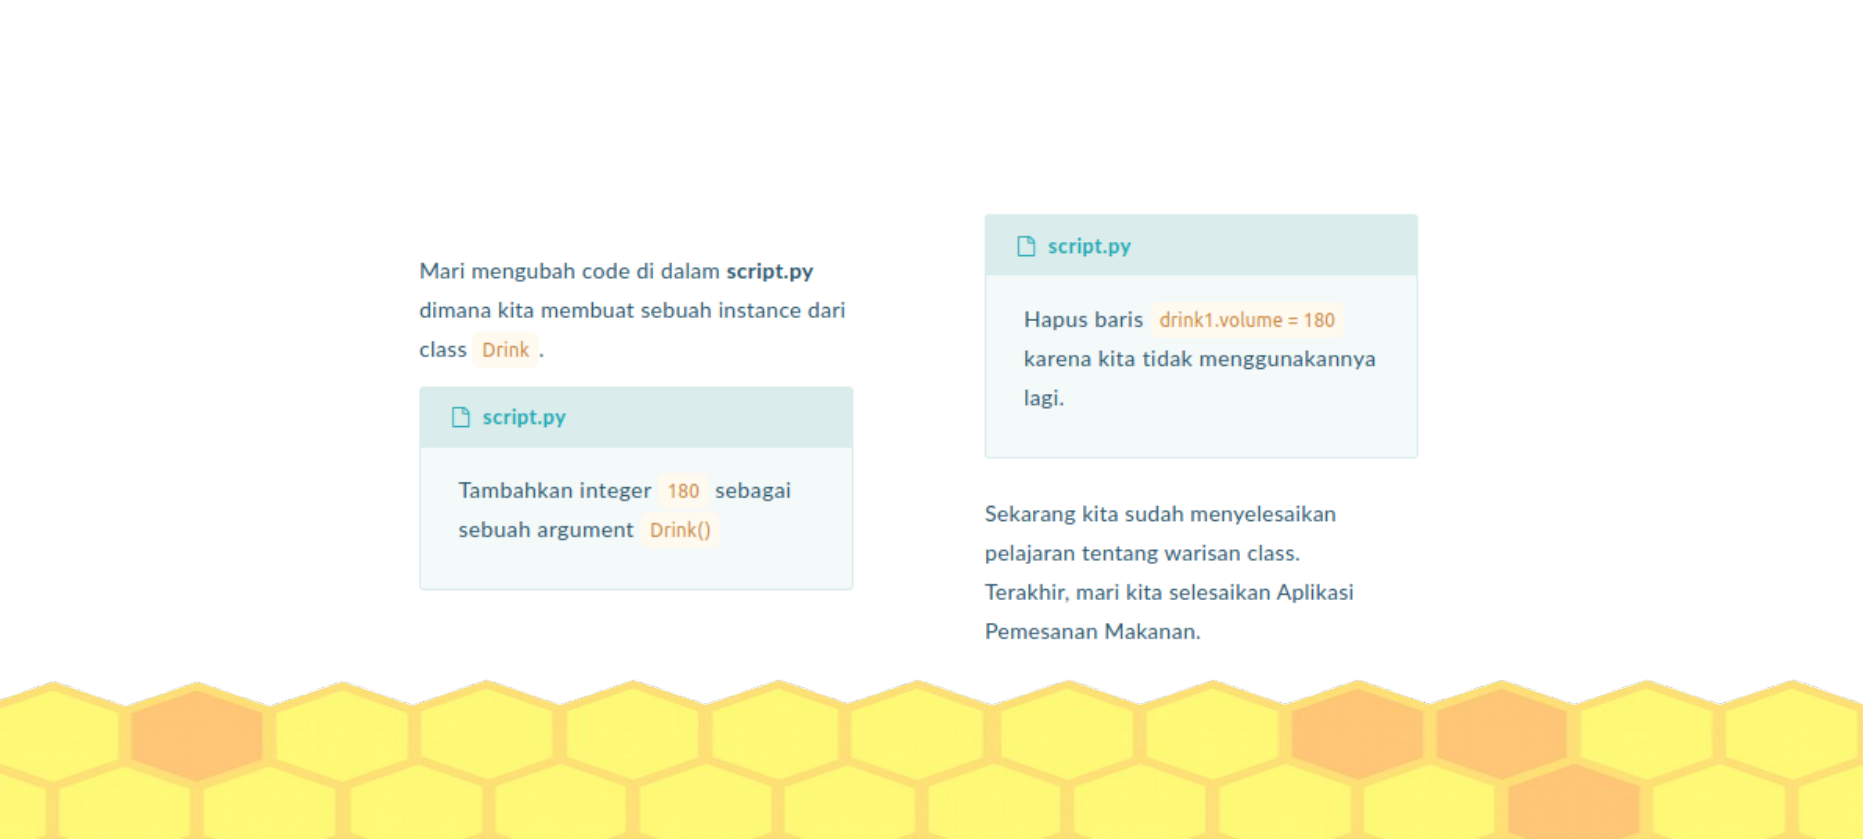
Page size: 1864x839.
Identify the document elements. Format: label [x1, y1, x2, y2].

picture [407, 249, 871, 601]
picture [0, 677, 1863, 839]
picture [960, 194, 1434, 669]
